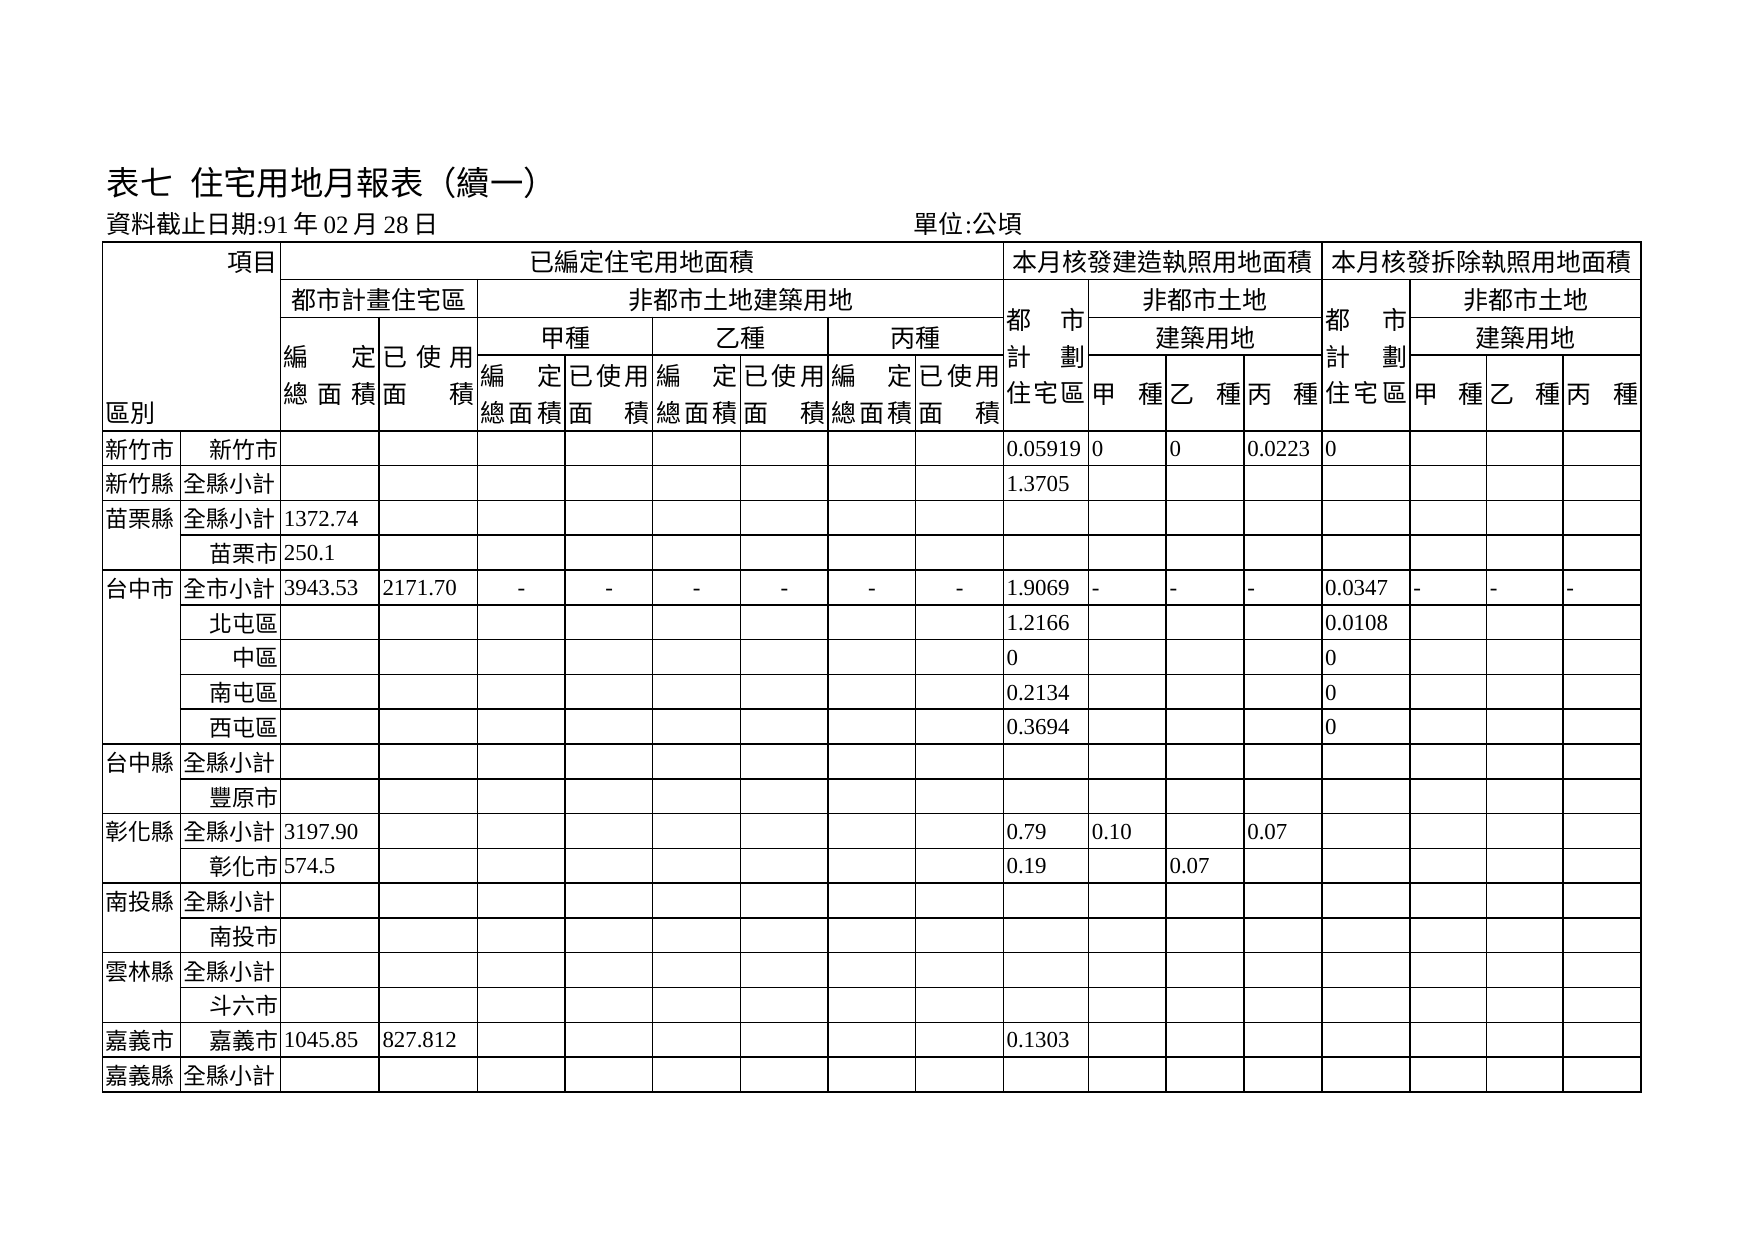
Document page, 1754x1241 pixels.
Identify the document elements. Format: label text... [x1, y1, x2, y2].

table_cell [1245, 780, 1321, 813]
table_cell 南屯區 [181, 675, 280, 708]
table_cell 0.07 [1167, 849, 1243, 882]
table_cell [1487, 606, 1562, 639]
table_cell [741, 466, 827, 499]
table_cell 彰化市 [181, 849, 280, 882]
table_cell 3943.53 [281, 571, 378, 604]
table_cell [1245, 710, 1321, 743]
table_cell [281, 606, 378, 639]
table_cell 斗六市 [181, 988, 280, 1021]
table_cell 新竹市 [103, 432, 180, 465]
table_cell 新竹縣 [103, 466, 180, 499]
table_cell [1089, 849, 1165, 882]
table_cell [566, 814, 652, 847]
table_cell [1411, 780, 1486, 813]
table_cell [478, 1058, 564, 1091]
table_cell 建築用地 [1089, 318, 1321, 354]
table_cell [566, 536, 652, 569]
table_cell 已使用 [741, 356, 827, 392]
table_cell [566, 466, 652, 499]
table_cell [1089, 501, 1165, 534]
table_cell [653, 953, 740, 987]
table_cell [1089, 780, 1165, 813]
table_cell [1564, 1023, 1640, 1056]
table_cell [916, 466, 1003, 499]
table_cell [1411, 1058, 1486, 1091]
table_cell [1411, 432, 1486, 465]
table_cell [829, 1058, 915, 1091]
table_cell [1323, 1023, 1409, 1056]
table_cell [916, 640, 1003, 673]
table_cell 非都市土地 [1411, 280, 1640, 317]
table_cell [741, 919, 827, 952]
table_cell 已使用 面積 [380, 318, 477, 430]
table_cell [478, 919, 564, 952]
table_cell 嘉義市 [103, 1023, 180, 1056]
table_cell [741, 606, 827, 639]
table_cell 全縣小計 [181, 1058, 280, 1091]
table_cell [1487, 849, 1562, 882]
table_cell 丙種 [1564, 356, 1640, 430]
table_cell [1564, 606, 1640, 639]
table_cell 面積 [916, 392, 1003, 430]
table_header 本月核發拆除執照用地面積 [1323, 243, 1640, 279]
table_cell 全縣小計 [181, 814, 280, 847]
table_header 本月核發建造執照用地面積 [1004, 243, 1321, 279]
table_cell 0.0108 [1323, 606, 1409, 639]
table_cell 0.07 [1245, 814, 1321, 847]
table_cell [1089, 606, 1165, 639]
table_cell [653, 884, 740, 917]
table_cell [1323, 849, 1409, 882]
table_cell 0 [1323, 710, 1409, 743]
table_cell [829, 780, 915, 813]
table_cell [653, 536, 740, 569]
table_cell [1167, 988, 1243, 1021]
table_cell [653, 466, 740, 499]
table_cell [1323, 814, 1409, 847]
table_cell [1245, 884, 1321, 917]
table_cell [1411, 710, 1486, 743]
table_cell [1564, 640, 1640, 673]
table_cell [1245, 745, 1321, 778]
table_cell [1089, 640, 1165, 673]
table_cell [566, 1058, 652, 1091]
table_cell [380, 988, 477, 1021]
table_cell [1323, 1058, 1409, 1091]
table_cell [1323, 745, 1409, 778]
table_cell [1564, 780, 1640, 813]
table_cell 全縣小計 [181, 884, 280, 917]
table_cell [1245, 849, 1321, 882]
table_cell 乙種 [1167, 356, 1243, 430]
table_cell [478, 432, 564, 465]
table_cell [1167, 536, 1243, 569]
table_cell [1564, 919, 1640, 952]
table_cell [741, 988, 827, 1021]
table_cell [741, 814, 827, 847]
table_cell [829, 745, 915, 778]
table_cell [1323, 953, 1409, 987]
table_cell [916, 710, 1003, 743]
table_cell [916, 780, 1003, 813]
table_cell 丙種 [829, 318, 1003, 354]
table_cell [741, 536, 827, 569]
table_cell [1004, 780, 1088, 813]
table_cell [741, 640, 827, 673]
table_cell [1089, 1058, 1165, 1091]
table_cell [653, 745, 740, 778]
table_cell [1245, 501, 1321, 534]
table_cell [566, 640, 652, 673]
table_cell [1089, 1023, 1165, 1056]
table_cell [916, 1058, 1003, 1091]
table_cell [1089, 536, 1165, 569]
table_cell [829, 606, 915, 639]
table_cell [1564, 432, 1640, 465]
table_cell [103, 279, 196, 317]
table_header [103, 243, 196, 279]
table_cell [916, 988, 1003, 1021]
table_cell 250.1 [281, 536, 378, 569]
table_cell [1245, 1058, 1321, 1091]
table_cell - [741, 571, 827, 604]
table_cell 0.1303 [1004, 1023, 1088, 1056]
table_cell 丙種 [1245, 356, 1321, 430]
table_cell [653, 606, 740, 639]
table_cell [653, 432, 740, 465]
table_cell 2171.70 [380, 571, 477, 604]
table_cell [1564, 953, 1640, 987]
table_cell [1004, 1058, 1088, 1091]
table_cell [829, 675, 915, 708]
table_cell [916, 1023, 1003, 1056]
table_cell [380, 675, 477, 708]
table_cell [653, 501, 740, 534]
table_cell [1004, 745, 1088, 778]
table_cell 0.0347 [1323, 571, 1409, 604]
table_cell [1487, 710, 1562, 743]
table_cell [478, 780, 564, 813]
table_cell [478, 953, 564, 987]
table_cell [196, 392, 280, 430]
table_cell 0.05919 [1004, 432, 1088, 465]
table_cell [916, 745, 1003, 778]
table_cell [1487, 1023, 1562, 1056]
table_cell [566, 432, 652, 465]
table_cell 827.812 [380, 1023, 477, 1056]
table_cell [829, 1023, 915, 1056]
table_cell [1411, 953, 1486, 987]
table_cell - [829, 571, 915, 604]
table_cell [916, 606, 1003, 639]
table_cell 0 [1004, 640, 1088, 673]
table_cell [566, 710, 652, 743]
text 資料截止日期:91年02月28日 單位:公頃 [106, 205, 1648, 241]
table_cell [380, 432, 477, 465]
table_cell 1.2166 [1004, 606, 1088, 639]
table_cell [1167, 780, 1243, 813]
table_cell 西屯區 [181, 710, 280, 743]
table_cell [741, 1058, 827, 1091]
table_cell 乙種 [653, 318, 827, 354]
table_cell - [566, 571, 652, 604]
table_cell [478, 849, 564, 882]
table_cell [653, 640, 740, 673]
table_cell [1411, 640, 1486, 673]
table_cell [916, 675, 1003, 708]
table_cell [281, 745, 378, 778]
table_cell [478, 884, 564, 917]
table_cell 總面積 [829, 392, 915, 430]
table_cell [1323, 780, 1409, 813]
table_cell [478, 536, 564, 569]
table_cell [196, 317, 280, 354]
table_cell 編定 [829, 356, 915, 392]
table_cell [1004, 501, 1088, 534]
table_cell [1564, 1058, 1640, 1091]
table_cell [478, 988, 564, 1021]
table_cell [281, 884, 378, 917]
table_cell [478, 606, 564, 639]
table_cell [1245, 675, 1321, 708]
table_cell [1323, 919, 1409, 952]
table_cell 非都市土地 [1089, 280, 1321, 317]
table_cell [566, 849, 652, 882]
table_cell [916, 814, 1003, 847]
table_cell [1564, 884, 1640, 917]
table_cell [380, 849, 477, 882]
table_cell [1487, 745, 1562, 778]
table_cell 甲種 [1411, 356, 1486, 430]
table_cell [916, 536, 1003, 569]
table_cell [1167, 501, 1243, 534]
table_cell [380, 501, 477, 534]
table_cell [829, 884, 915, 917]
table_cell 嘉義市 [181, 1023, 280, 1056]
table_cell 1045.85 [281, 1023, 378, 1056]
table_cell [1089, 919, 1165, 952]
table_cell [1411, 919, 1486, 952]
table_cell 已使用 [566, 356, 652, 392]
table_cell [1245, 1023, 1321, 1056]
table_cell 中區 [181, 640, 280, 673]
table_cell [380, 884, 477, 917]
table_cell [1167, 919, 1243, 952]
table_cell [1411, 536, 1486, 569]
table_cell [653, 780, 740, 813]
table_cell [1564, 675, 1640, 708]
table_cell [1245, 466, 1321, 499]
table_cell [1487, 640, 1562, 673]
table_cell 1.9069 [1004, 571, 1088, 604]
table_cell [1004, 884, 1088, 917]
table_cell 編定 [478, 356, 564, 392]
table_cell [829, 432, 915, 465]
table_cell [1487, 1058, 1562, 1091]
table_cell [1167, 1023, 1243, 1056]
table_cell [1411, 814, 1486, 847]
table_cell 0 [1323, 640, 1409, 673]
table_cell 編定 總面積 [281, 318, 378, 430]
table_cell - [1411, 571, 1486, 604]
table_cell [653, 1058, 740, 1091]
table_cell 雲林縣 [103, 953, 180, 1021]
table_cell [916, 884, 1003, 917]
table_cell 1.3705 [1004, 466, 1088, 499]
table_cell [1411, 849, 1486, 882]
table_cell [1004, 536, 1088, 569]
table_cell [380, 606, 477, 639]
table_cell [380, 953, 477, 987]
table_cell [1564, 536, 1640, 569]
table_cell [1411, 745, 1486, 778]
table_cell [1245, 606, 1321, 639]
table_cell [1167, 953, 1243, 987]
table_cell [380, 1058, 477, 1091]
table_cell [196, 279, 280, 317]
table_cell [1487, 501, 1562, 534]
table_cell 甲種 [1089, 356, 1165, 430]
table_cell [1487, 953, 1562, 987]
table_cell 區別 [103, 392, 196, 430]
table_cell [380, 814, 477, 847]
table_cell [1564, 745, 1640, 778]
table_cell 編定 [653, 356, 740, 392]
table_cell [829, 988, 915, 1021]
table_cell 苗栗縣 [103, 501, 180, 569]
table_cell [1167, 466, 1243, 499]
table_cell [566, 953, 652, 987]
table_cell 0.79 [1004, 814, 1088, 847]
table_cell [281, 780, 378, 813]
table_cell [741, 780, 827, 813]
table_cell [1487, 988, 1562, 1021]
table_cell [741, 432, 827, 465]
table_cell [281, 710, 378, 743]
table_cell [380, 466, 477, 499]
table_cell 1372.74 [281, 501, 378, 534]
table_cell [1167, 1058, 1243, 1091]
table_cell [1004, 988, 1088, 1021]
table_cell 面積 [741, 392, 827, 430]
table_cell [653, 710, 740, 743]
table_cell [1487, 814, 1562, 847]
table_cell [1323, 501, 1409, 534]
table_cell [103, 354, 196, 392]
table_cell [1564, 501, 1640, 534]
table_cell 0 [1167, 432, 1243, 465]
table_cell [1167, 884, 1243, 917]
table_cell 非都市土地建築用地 [478, 280, 1003, 317]
table_cell [916, 501, 1003, 534]
table_cell 總面積 [653, 392, 740, 430]
table_cell [741, 710, 827, 743]
table_cell [281, 675, 378, 708]
table_cell [741, 953, 827, 987]
table_cell [281, 988, 378, 1021]
table_cell [653, 849, 740, 882]
table_cell [1004, 919, 1088, 952]
table_cell [1411, 606, 1486, 639]
table_cell [1323, 988, 1409, 1021]
table_cell [1167, 675, 1243, 708]
table_cell [1487, 432, 1562, 465]
table_cell 全市小計 [181, 571, 280, 604]
table_cell 都市計畫住宅區 [281, 280, 477, 317]
table_cell [566, 884, 652, 917]
table_cell [1564, 466, 1640, 499]
table_cell [566, 988, 652, 1021]
table_cell [281, 640, 378, 673]
table_cell [1323, 536, 1409, 569]
table_cell 新竹市 [181, 432, 280, 465]
table_cell 總面積 [478, 392, 564, 430]
table_cell [1089, 675, 1165, 708]
table_cell [380, 536, 477, 569]
table_cell 北屯區 [181, 606, 280, 639]
table_cell 建築用地 [1411, 318, 1640, 354]
table_cell [1487, 780, 1562, 813]
table_cell [196, 354, 280, 392]
table_cell [1167, 640, 1243, 673]
table_cell [741, 884, 827, 917]
table_cell [281, 1058, 378, 1091]
table_cell 都市 計劃 住宅區 [1004, 280, 1088, 430]
table_cell [1089, 466, 1165, 499]
table_cell 3197.90 [281, 814, 378, 847]
table_cell [103, 317, 196, 354]
table_cell [1487, 466, 1562, 499]
table_cell 全縣小計 [181, 953, 280, 987]
table_cell [1411, 1023, 1486, 1056]
table_cell 台中縣 [103, 745, 180, 813]
table_cell [916, 919, 1003, 952]
table_cell 台中市 [103, 571, 180, 743]
table_cell [566, 780, 652, 813]
table_cell 已使用 [916, 356, 1003, 392]
table_cell [916, 849, 1003, 882]
table_cell [1487, 884, 1562, 917]
table_cell [281, 432, 378, 465]
table_cell [1167, 745, 1243, 778]
table_cell [478, 640, 564, 673]
table_cell [829, 919, 915, 952]
table_cell [829, 849, 915, 882]
table_cell 苗栗市 [181, 536, 280, 569]
table_cell [1411, 466, 1486, 499]
table_cell [1089, 988, 1165, 1021]
table_cell 南投縣 [103, 884, 180, 952]
table_cell 0.10 [1089, 814, 1165, 847]
table_cell [829, 536, 915, 569]
table_cell [1089, 710, 1165, 743]
table_cell [1411, 501, 1486, 534]
table_cell - [1167, 571, 1243, 604]
table_cell [741, 675, 827, 708]
table_cell [566, 501, 652, 534]
table_cell 0 [1323, 432, 1409, 465]
table_cell [1004, 953, 1088, 987]
table_cell 嘉義縣 [103, 1058, 180, 1091]
text 表七 住宅用地月報表（續一） [106, 156, 1648, 205]
table_cell [829, 814, 915, 847]
table_cell - [1245, 571, 1321, 604]
table_cell [741, 501, 827, 534]
table_cell [1167, 606, 1243, 639]
table_cell [741, 849, 827, 882]
table_cell 574.5 [281, 849, 378, 882]
table_cell [829, 710, 915, 743]
table_cell 都市 計劃 住宅區 [1323, 280, 1409, 430]
table_cell [829, 501, 915, 534]
table_cell 南投市 [181, 919, 280, 952]
table_cell 0 [1323, 675, 1409, 708]
table_cell [281, 953, 378, 987]
table_cell [916, 953, 1003, 987]
table_cell [1323, 884, 1409, 917]
table_cell [380, 640, 477, 673]
table_cell 0 [1089, 432, 1165, 465]
table_cell [380, 745, 477, 778]
table_cell - [1089, 571, 1165, 604]
table_cell [1564, 814, 1640, 847]
table_cell [653, 1023, 740, 1056]
table_cell [566, 675, 652, 708]
table_cell 全縣小計 [181, 466, 280, 499]
table_cell 全縣小計 [181, 501, 280, 534]
table_cell [1411, 988, 1486, 1021]
table_cell - [1487, 571, 1562, 604]
table_cell [653, 919, 740, 952]
table_cell [829, 466, 915, 499]
table_cell [478, 1023, 564, 1056]
table_cell [566, 1023, 652, 1056]
table_cell [1411, 675, 1486, 708]
table_cell [380, 710, 477, 743]
table_cell - [1564, 571, 1640, 604]
table_cell [1564, 988, 1640, 1021]
table_cell - [916, 571, 1003, 604]
table_cell [478, 745, 564, 778]
table_cell [1245, 536, 1321, 569]
table_cell [653, 675, 740, 708]
table_cell [1411, 884, 1486, 917]
table_header 項目 [196, 243, 280, 279]
table_cell 0.2134 [1004, 675, 1088, 708]
table_cell 0.3694 [1004, 710, 1088, 743]
table_cell 面積 [566, 392, 652, 430]
table_cell [566, 606, 652, 639]
table_cell 甲種 [478, 318, 652, 354]
table_cell [281, 919, 378, 952]
table_cell [829, 953, 915, 987]
table_cell [1245, 919, 1321, 952]
table_cell [1167, 814, 1243, 847]
table_cell [1487, 536, 1562, 569]
table_cell [741, 1023, 827, 1056]
table_cell 0.19 [1004, 849, 1088, 882]
table_cell 全縣小計 [181, 745, 280, 778]
table_cell [653, 988, 740, 1021]
table_cell [653, 814, 740, 847]
table_cell [478, 814, 564, 847]
table_header 已編定住宅用地面積 [281, 243, 1003, 279]
table_cell [829, 640, 915, 673]
table_cell [380, 919, 477, 952]
table_cell [566, 745, 652, 778]
table_cell 0.0223 [1245, 432, 1321, 465]
table_cell [566, 919, 652, 952]
table_cell [1089, 884, 1165, 917]
table_cell - [478, 571, 564, 604]
table_cell [1487, 675, 1562, 708]
table_cell [1167, 710, 1243, 743]
table_cell [478, 710, 564, 743]
table_cell 乙種 [1487, 356, 1562, 430]
table_cell [741, 745, 827, 778]
table_cell [1564, 710, 1640, 743]
table_cell [281, 466, 378, 499]
table_cell 彰化縣 [103, 814, 180, 882]
table_cell [1564, 849, 1640, 882]
table_cell [478, 675, 564, 708]
table_cell 豐原市 [181, 780, 280, 813]
table_cell [380, 780, 477, 813]
table_cell [1089, 745, 1165, 778]
table_cell [1487, 919, 1562, 952]
table_cell [478, 466, 564, 499]
table_cell [1245, 640, 1321, 673]
table_cell - [653, 571, 740, 604]
table_cell [1245, 988, 1321, 1021]
table_cell [1245, 953, 1321, 987]
table_cell [478, 501, 564, 534]
table_cell [916, 432, 1003, 465]
table_cell [1323, 466, 1409, 499]
table_cell [1089, 953, 1165, 987]
